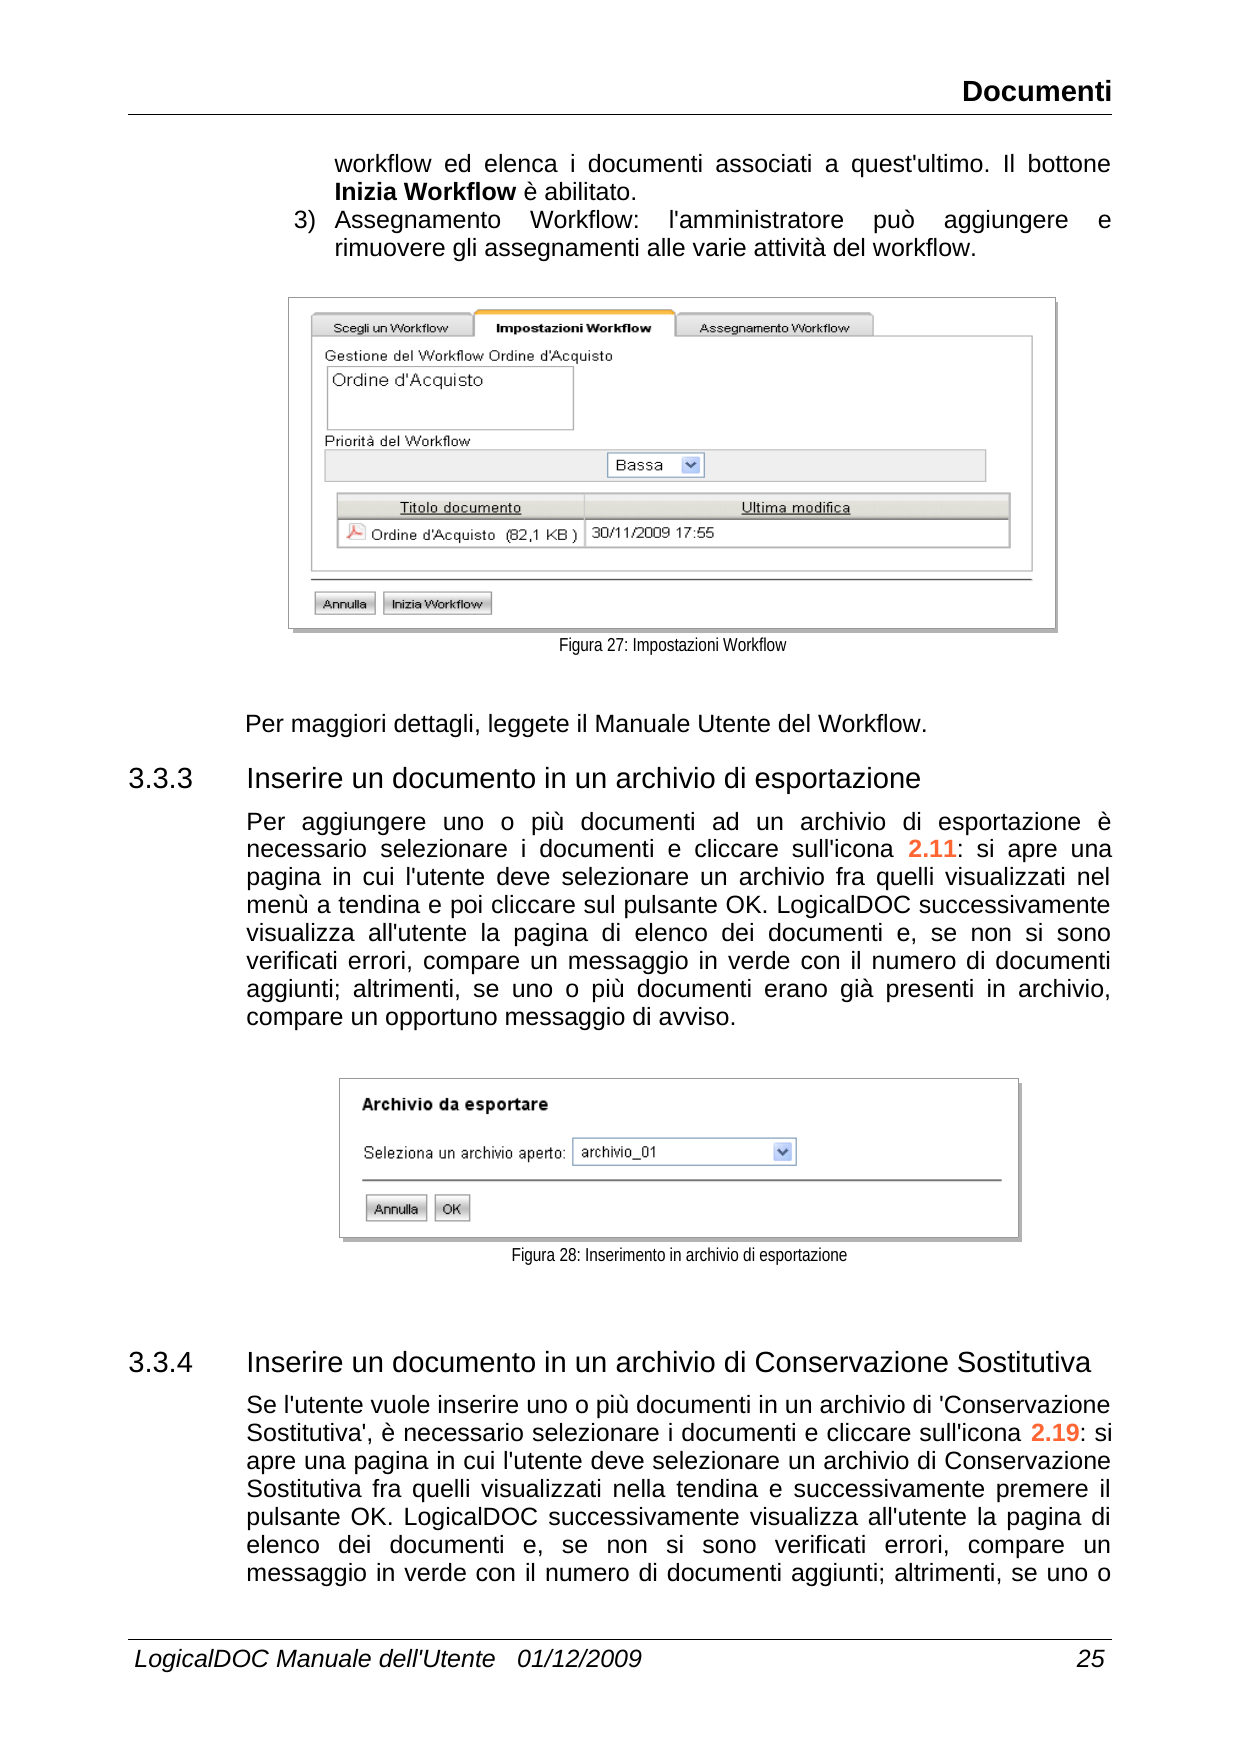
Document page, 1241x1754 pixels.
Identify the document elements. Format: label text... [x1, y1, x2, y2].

text Per aggiungere uno o più documenti ad un archivio di esportazione è necessario selezionare i documenti e cliccare sull'icona 2.11: si apre una pagina in cui l'utente deve selezionare un archivio fra quelli visualizzati nel menù a tendina e poi cliccare sul pulsante OK. LogicalDOC successivamente visualizza all'utente la pagina di elenco dei documenti e, se non si sono verificati errori, compare un messaggio in verde con il numero di documenti aggiunti; altrimenti, se uno o più documenti erano già presenti in archivio, compare un opportuno messaggio di avviso. [246, 807, 1112, 1031]
text Figura 27: Impostazioni Workflow [288, 629, 1057, 656]
text Se l'utente vuole inserire uno o più documenti in un archivio di 'Conservazione Sostitutiva', è necessario selezionare i documenti e cliccare sull'icona 2.19: si apre una pagina in cui l'utente deve selezionare un archivio di Conservazione Sostitutiva fra quelli visualizzati nella tendina e successivamente premere il pulsante OK. LogicalDOC successivamente visualizza all'utente la pagina di elenco dei documenti e, se non si sono verificati errori, compare un messaggio in verde con il numero di documenti aggiunti; altrimenti, se uno o [246, 1391, 1112, 1586]
subtitle Inserire un documento in un archivio di esportazione [128, 762, 1112, 795]
picture [355, 1087, 1002, 1229]
subtitle Inserire un documento in un archivio di Conservazione Sostitutiva [128, 1346, 1112, 1379]
text Figura 28: Inserimento in archivio di esportazione [338, 1237, 1020, 1265]
text Per maggiori dettagli, leggete il Manuale Utente del Workflow. [245, 709, 1112, 737]
list workflow ed elenca i documenti associati a quest'ultimo. Il bottone Inizia Workflow è abilitato. [292, 150, 1112, 206]
list Assegnamento Workflow: l'amministratore può aggiungere e rimuovere gli assegnamenti alle varie attività del workflow. [294, 206, 1112, 262]
